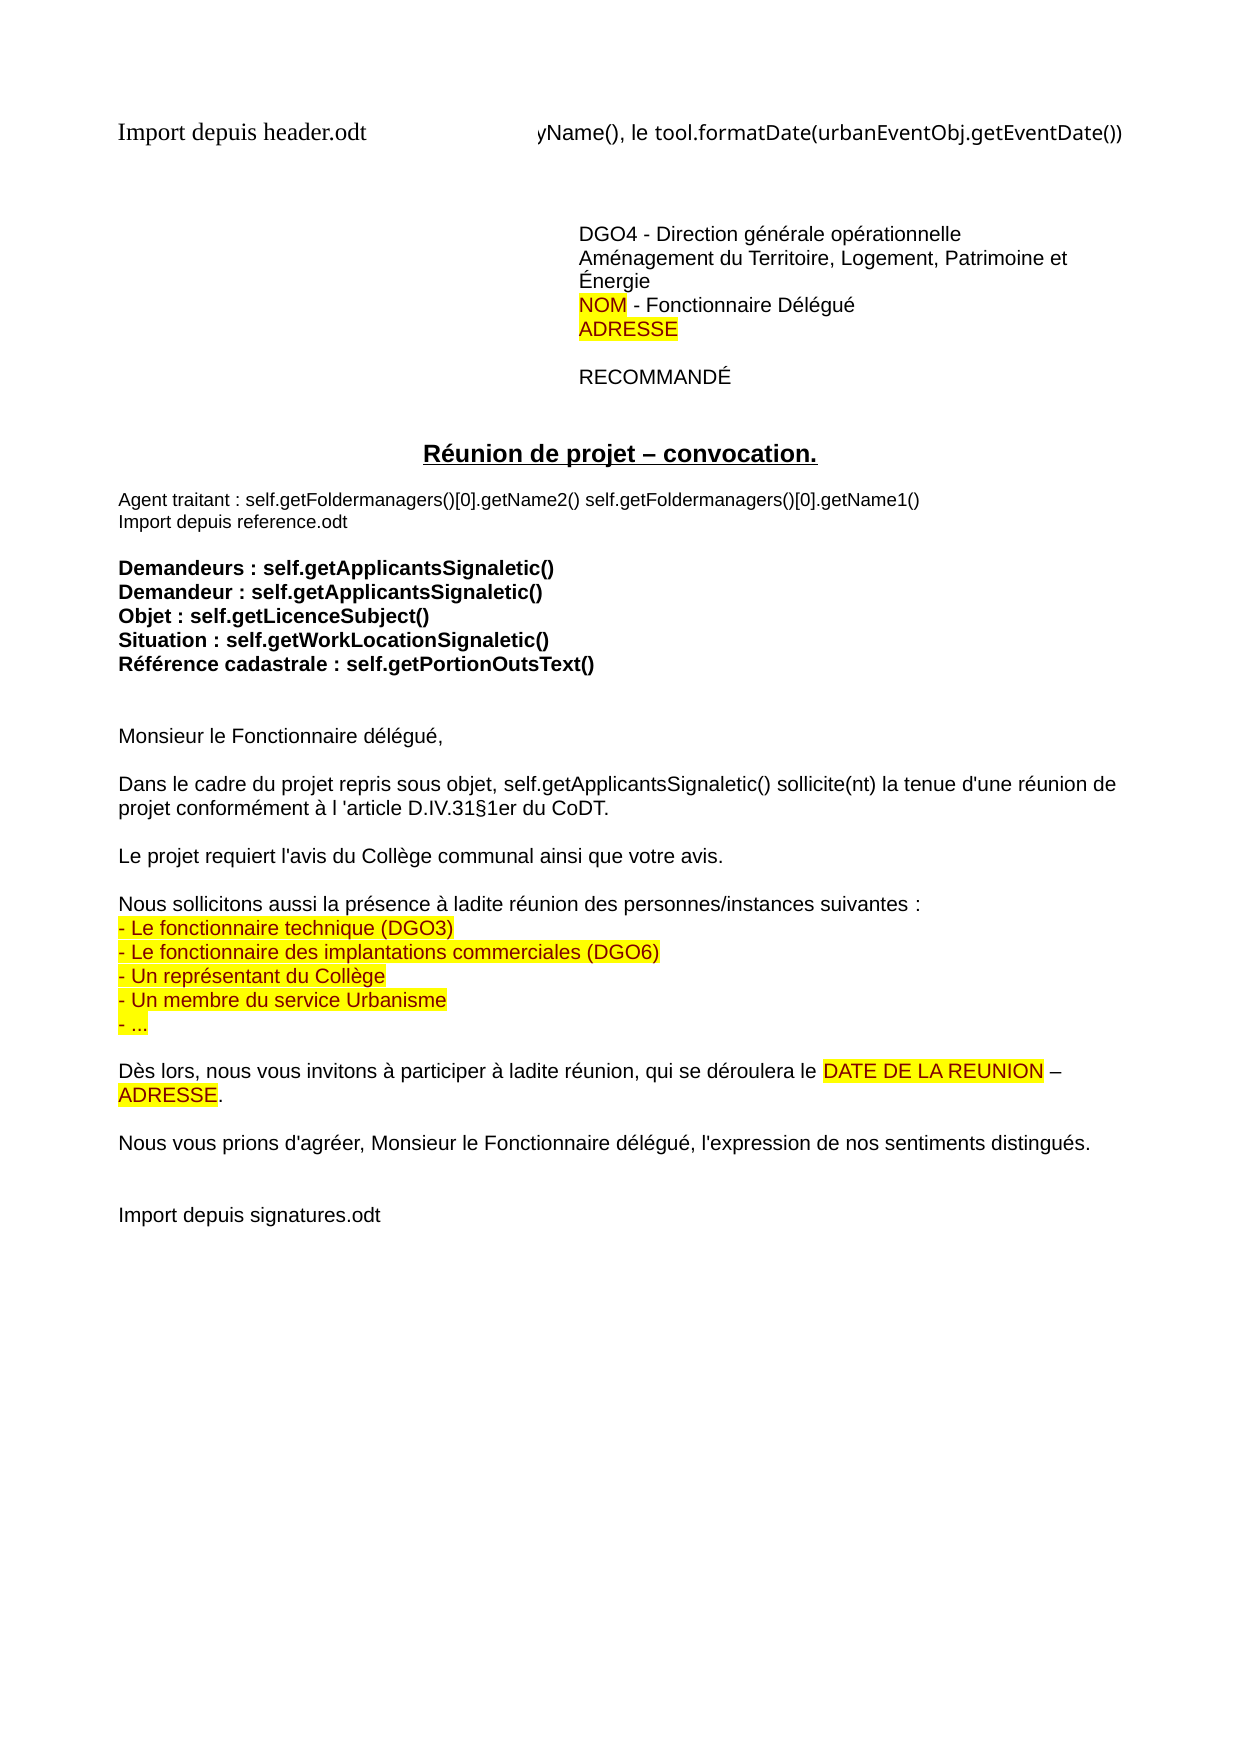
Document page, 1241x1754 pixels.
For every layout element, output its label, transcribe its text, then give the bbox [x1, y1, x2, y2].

title Réunion de projet – convocation. [118, 439, 1122, 468]
text Le projet requiert l'avis du Collège communal ainsi que votre avis. [118, 844, 1122, 868]
text tool.getCityName(), le tool.formatDate(urbanEventObj.getEventDate()) [117, 118, 1122, 426]
title Import depuis reference.odt [118, 511, 1122, 532]
text - Le fonctionnaire technique (DGO3) [118, 916, 1122, 939]
text DGO4 - Direction générale opérationnelle [578, 221, 1112, 245]
title Référence cadastrale : self.getPortionOutsText() [118, 652, 1122, 676]
text Nous vous prions d'agréer, Monsieur le Fonctionnaire délégué, l'expression de nos sentiments distingués. [118, 1131, 1122, 1155]
text NOM - Fonctionnaire Délégué [578, 293, 1112, 317]
title Agent traitant : self.getFoldermanagers()[0].getName2() self.getFoldermanagers()[0].getName1() [118, 489, 1122, 511]
text - Le fonctionnaire des implantations commerciales (DGO6) [118, 939, 1122, 963]
title Demandeurs : self.getApplicantsSignaletic() [118, 556, 1122, 580]
text - Un représentant du Collège [118, 963, 1122, 987]
title RECOMMANDÉ [578, 365, 1112, 389]
text ADRESSE [578, 317, 1112, 341]
text Monsieur le Fonctionnaire délégué, [118, 724, 1122, 748]
title Objet : self.getLicenceSubject() [118, 604, 1122, 628]
text Import depuis header.odt [117, 117, 538, 146]
text Aménagement du Territoire, Logement, Patrimoine et Énergie [578, 245, 1112, 293]
title Demandeur : self.getApplicantsSignaletic() [118, 580, 1122, 604]
text Dès lors, nous vous invitons à participer à ladite réunion, qui se déroulera le DATE DE LA REUNION – ADRESSE. [118, 1059, 1122, 1107]
text Import depuis signatures.odt [118, 1203, 1122, 1227]
text - Un membre du service Urbanisme [118, 987, 1122, 1011]
text Dans le cadre du projet repris sous objet, self.getApplicantsSignaletic() sollicite(nt) la tenue d'une réunion de projet conformément à l 'article D.IV.31§1er du CoDT. [118, 772, 1122, 820]
text Nous sollicitons aussi la présence à ladite réunion des personnes/instances suivantes : [118, 892, 1122, 916]
title Situation : self.getWorkLocationSignaletic() [118, 628, 1122, 652]
text - ... [118, 1011, 1122, 1035]
